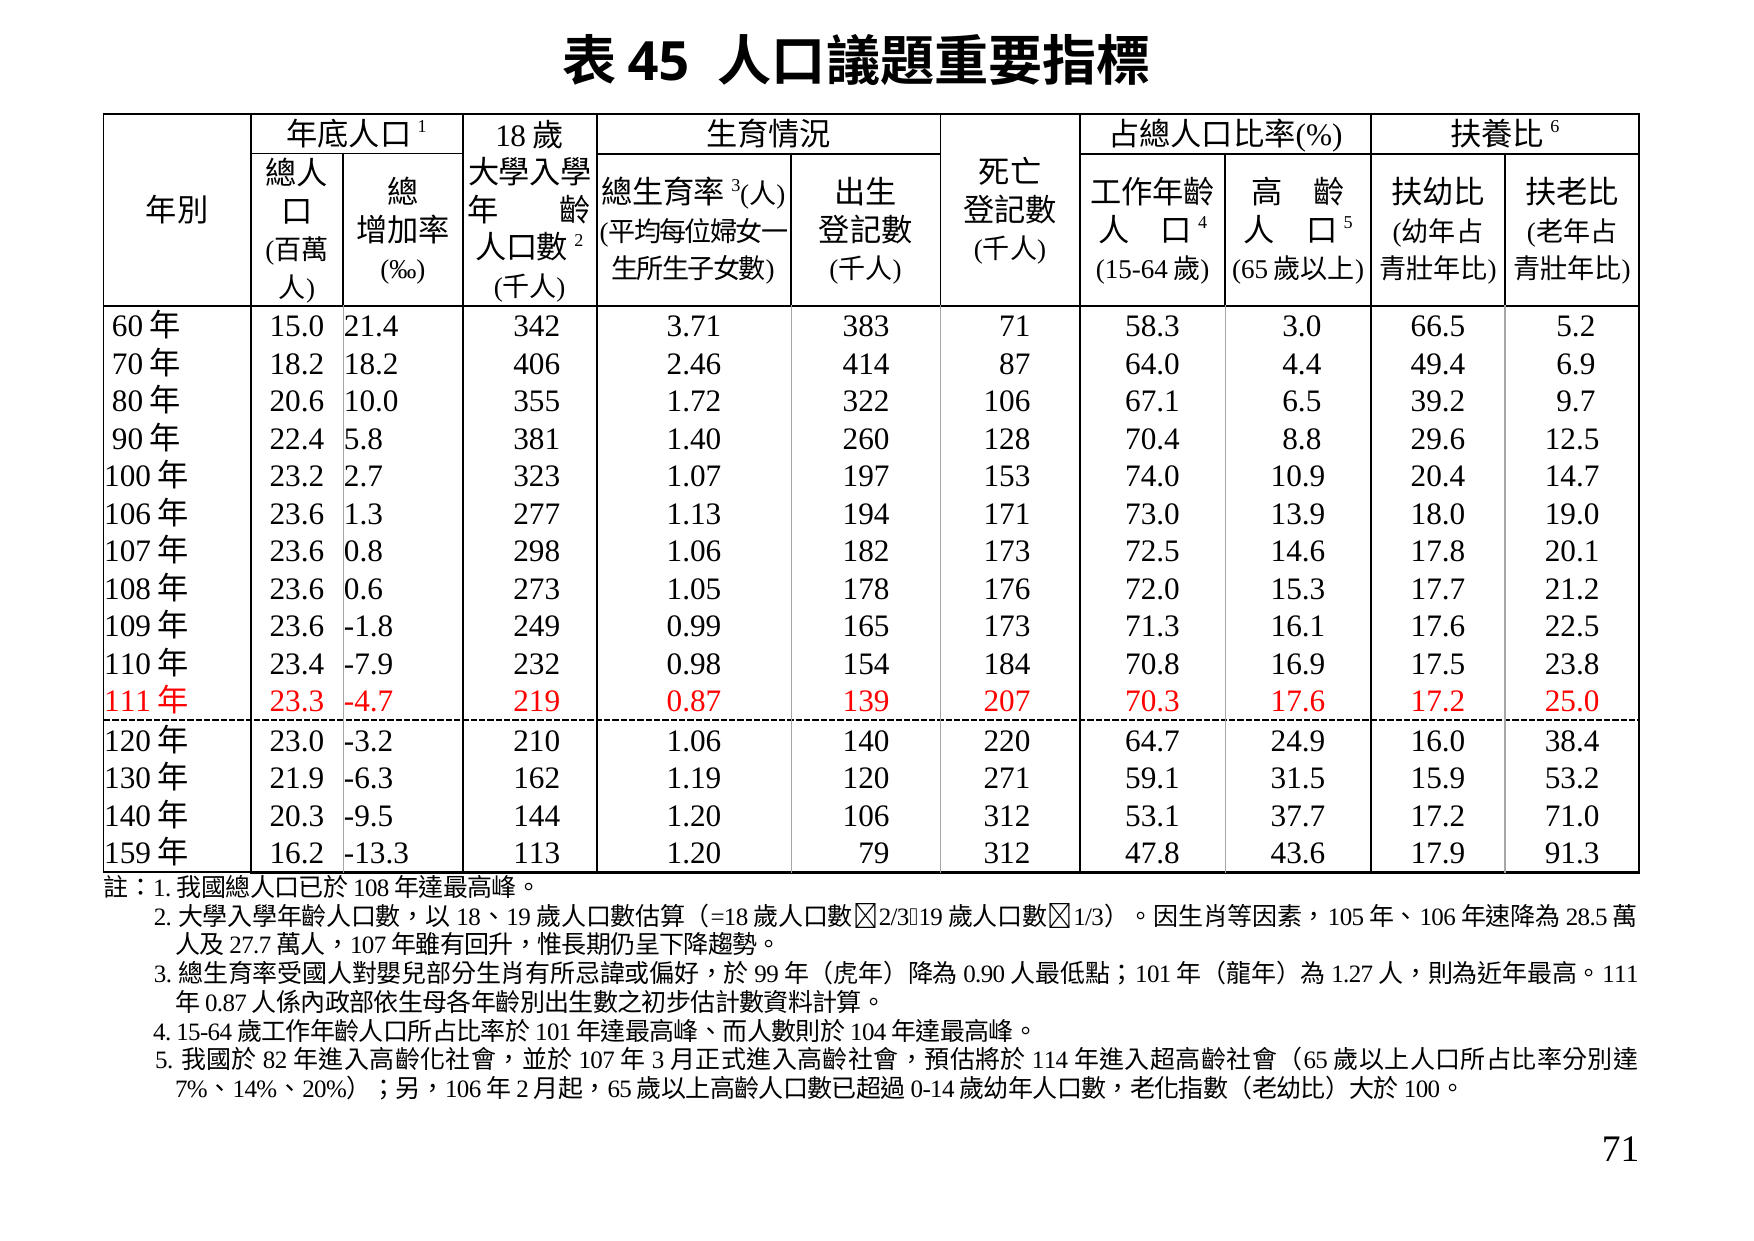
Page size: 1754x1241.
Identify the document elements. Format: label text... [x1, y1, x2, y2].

table_cell 154 [792, 644, 940, 682]
table_cell 1.13 [598, 494, 791, 532]
table_cell 72.5 [1081, 532, 1225, 569]
table_cell 15.9 [1372, 759, 1504, 796]
table_cell -3.2 [344, 719, 462, 759]
table_cell 73.0 [1081, 494, 1225, 532]
table_cell -4.7 [344, 682, 462, 719]
table_cell 120 [792, 759, 940, 796]
table_cell 90年 [104, 419, 250, 457]
table_cell 15.0 [252, 307, 343, 344]
table_cell 91.3 [1506, 834, 1638, 871]
table_cell 23.2 [252, 457, 343, 494]
table_cell 49.4 [1372, 344, 1504, 382]
table_cell 273 [464, 569, 596, 607]
table_cell 23.4 [252, 644, 343, 682]
table_cell 總人口 (百萬人) [252, 154, 342, 305]
subtitle 表45 人口議題重要指標 [74, 1, 1639, 113]
table_cell 20.3 [252, 796, 343, 834]
table_cell 414 [792, 344, 940, 382]
table_cell 5.2 [1506, 307, 1638, 344]
table_cell 66.5 [1372, 307, 1504, 344]
table_cell 38.4 [1506, 719, 1638, 759]
table_header 生育情況 [598, 115, 940, 153]
table_cell 106 [941, 382, 1079, 419]
table_cell 219 [464, 682, 596, 719]
table_cell 173 [941, 607, 1079, 644]
table_cell 74.0 [1081, 457, 1225, 494]
table_cell 23.6 [252, 532, 343, 569]
table_cell 210 [464, 719, 596, 759]
table_cell 207 [941, 682, 1079, 719]
table_cell 1.06 [598, 532, 791, 569]
table_cell 1.06 [598, 719, 791, 759]
table_cell 9.7 [1506, 382, 1638, 419]
table_cell 3.71 [598, 307, 791, 344]
table_cell 220 [941, 719, 1079, 759]
table_cell 140 [792, 719, 940, 759]
table_cell 64.7 [1081, 719, 1225, 759]
table_cell 21.2 [1506, 569, 1638, 607]
table_cell 23.6 [252, 607, 343, 644]
table_cell 139 [792, 682, 940, 719]
table_cell 67.1 [1081, 382, 1225, 419]
table_cell 18.2 [252, 344, 343, 382]
table_cell -6.3 [344, 759, 462, 796]
table_cell 176 [941, 569, 1079, 607]
table_cell 23.0 [252, 719, 343, 759]
table_cell 277 [464, 494, 596, 532]
table_cell 6.9 [1506, 344, 1638, 382]
table_cell 17.2 [1372, 796, 1504, 834]
table_cell 106年 [104, 494, 250, 532]
table_cell 184 [941, 644, 1079, 682]
table_cell 322 [792, 382, 940, 419]
table_cell 19.0 [1506, 494, 1638, 532]
text 註：1. 我國總人口已於108年達最高峰。 [103, 873, 1639, 902]
table_cell 1.05 [598, 569, 791, 607]
text 3. 總生育率受國人對嬰兒部分生肖有所忌諱或偏好，於99年（虎年）降為0.90人最低點；101年（龍年）為1.27人，則為近年最高。111年0.87人係內政部依生母各年齡別出生數之初步估計數資料計算。 [103, 960, 1639, 1017]
table_cell 59.1 [1081, 759, 1225, 796]
table_cell 312 [941, 834, 1079, 871]
table_cell -1.8 [344, 607, 462, 644]
table_cell 1.19 [598, 759, 791, 796]
table_cell 381 [464, 419, 596, 457]
table_cell 70.4 [1081, 419, 1225, 457]
table_cell 1.20 [598, 834, 791, 871]
table_cell 47.8 [1081, 834, 1225, 871]
table_cell 13.9 [1226, 494, 1370, 532]
text 4. 15-64歲工作年齡人口所占比率於101年達最高峰、而人數則於104年達最高峰。 [103, 1017, 1639, 1046]
table_cell 71.3 [1081, 607, 1225, 644]
table_cell 120年 [104, 719, 250, 759]
table_cell 70.8 [1081, 644, 1225, 682]
table_cell 72.0 [1081, 569, 1225, 607]
table_header 占總人口比率(%) [1081, 115, 1370, 153]
table_cell 10.9 [1226, 457, 1370, 494]
table_cell 140年 [104, 796, 250, 834]
table_cell 29.6 [1372, 419, 1504, 457]
table_cell 15.3 [1226, 569, 1370, 607]
table_cell 21.4 [344, 307, 462, 344]
table_cell 342 [464, 307, 596, 344]
table_cell 23.3 [252, 682, 343, 719]
table_cell -7.9 [344, 644, 462, 682]
table_cell 1.72 [598, 382, 791, 419]
table_cell 107年 [104, 532, 250, 569]
table_cell 1.40 [598, 419, 791, 457]
table_cell 249 [464, 607, 596, 644]
table_header 扶養比6 [1372, 115, 1638, 153]
table_cell 323 [464, 457, 596, 494]
table_cell 113 [464, 834, 596, 871]
table_cell 37.7 [1226, 796, 1370, 834]
table_cell 22.4 [252, 419, 343, 457]
table_cell 6.5 [1226, 382, 1370, 419]
table_cell 16.1 [1226, 607, 1370, 644]
table_cell 197 [792, 457, 940, 494]
table_header 死亡 登記數 (千人) [941, 115, 1079, 305]
table_cell 173 [941, 532, 1079, 569]
table_cell 64.0 [1081, 344, 1225, 382]
table_cell 18.2 [344, 344, 462, 382]
table_cell 0.98 [598, 644, 791, 682]
table_cell 16.2 [252, 834, 343, 871]
table_cell 17.9 [1372, 834, 1504, 871]
table_cell 0.99 [598, 607, 791, 644]
table_cell 298 [464, 532, 596, 569]
table_cell 20.6 [252, 382, 343, 419]
table_cell 14.6 [1226, 532, 1370, 569]
table_cell 1.3 [344, 494, 462, 532]
table_cell 0.8 [344, 532, 462, 569]
table_cell 194 [792, 494, 940, 532]
table_header 年底人口1 [252, 115, 462, 153]
table_header 18歲 大學入學 年 齡 人口數2 (千人) [464, 115, 596, 305]
table_cell 17.6 [1226, 682, 1370, 719]
table_cell 182 [792, 532, 940, 569]
table_cell 108年 [104, 569, 250, 607]
table_cell 12.5 [1506, 419, 1638, 457]
table_cell 2.7 [344, 457, 462, 494]
table_cell 31.5 [1226, 759, 1370, 796]
table_cell 162 [464, 759, 596, 796]
table_cell 17.5 [1372, 644, 1504, 682]
table_cell 16.0 [1372, 719, 1504, 759]
table_cell 高 齡 人 口5 (65歲以上) [1226, 155, 1370, 305]
table_cell 23.8 [1506, 644, 1638, 682]
table_cell 22.5 [1506, 607, 1638, 644]
table_cell 159年 [104, 834, 250, 871]
table_cell 1.07 [598, 457, 791, 494]
table_cell 總生育率3(人) (平均每位婦女一生所生子女數) [598, 155, 790, 305]
table_cell 總 增加率 (‰) [344, 154, 462, 305]
table_cell 3.0 [1226, 307, 1370, 344]
table_cell 260 [792, 419, 940, 457]
table_cell 10.0 [344, 382, 462, 419]
table_cell 111年 [104, 682, 250, 719]
table_cell 128 [941, 419, 1079, 457]
table_cell 18.0 [1372, 494, 1504, 532]
table_cell 406 [464, 344, 596, 382]
table_cell 17.6 [1372, 607, 1504, 644]
table_cell 20.4 [1372, 457, 1504, 494]
table_cell 16.9 [1226, 644, 1370, 682]
table_cell 71 [941, 307, 1079, 344]
table_cell -9.5 [344, 796, 462, 834]
table_cell 25.0 [1506, 682, 1638, 719]
table_cell -13.3 [344, 834, 462, 871]
table_cell 87 [941, 344, 1079, 382]
table_cell 106 [792, 796, 940, 834]
text 2. 大學入學年齡人口數，以18、19歲人口數估算（=18歲人口數2/319歲人口數1/3）。因生肖等因素，105年、106年速降為28.5萬人及27.7萬人，107年雖有回升，惟長期仍呈下降趨勢。 [103, 902, 1639, 960]
table_cell 24.9 [1226, 719, 1370, 759]
table_cell 79 [792, 834, 940, 871]
table_cell 23.6 [252, 494, 343, 532]
table_cell 383 [792, 307, 940, 344]
table_cell 312 [941, 796, 1079, 834]
table_cell 17.2 [1372, 682, 1504, 719]
table_cell 17.8 [1372, 532, 1504, 569]
table_cell 100年 [104, 457, 250, 494]
table_cell 20.1 [1506, 532, 1638, 569]
table_cell 60年 [104, 307, 250, 344]
table_cell 232 [464, 644, 596, 682]
table_cell 工作年齡人 口4 (15-64歲) [1081, 155, 1224, 305]
table_cell 出生 登記數 (千人) [792, 155, 940, 305]
table_cell 2.46 [598, 344, 791, 382]
table_cell 110年 [104, 644, 250, 682]
table_cell 17.7 [1372, 569, 1504, 607]
table_cell 130年 [104, 759, 250, 796]
table_cell 165 [792, 607, 940, 644]
table_header 年別 [104, 115, 250, 305]
table_cell 0.6 [344, 569, 462, 607]
table_cell 39.2 [1372, 382, 1504, 419]
table_cell 43.6 [1226, 834, 1370, 871]
table_cell 23.6 [252, 569, 343, 607]
table_cell 58.3 [1081, 307, 1225, 344]
table_cell 53.2 [1506, 759, 1638, 796]
table_cell 70.3 [1081, 682, 1225, 719]
table_cell 355 [464, 382, 596, 419]
table_cell 8.8 [1226, 419, 1370, 457]
table_cell 80年 [104, 382, 250, 419]
table_cell 14.7 [1506, 457, 1638, 494]
table_cell 4.4 [1226, 344, 1370, 382]
table_cell 5.8 [344, 419, 462, 457]
table_cell 70年 [104, 344, 250, 382]
table_cell 144 [464, 796, 596, 834]
table_cell 53.1 [1081, 796, 1225, 834]
table_cell 178 [792, 569, 940, 607]
table_cell 扶幼比 (幼年占 青壯年比) [1372, 155, 1504, 305]
table_cell 0.87 [598, 682, 791, 719]
table_cell 271 [941, 759, 1079, 796]
table_cell 21.9 [252, 759, 343, 796]
table_cell 71.0 [1506, 796, 1638, 834]
text 5. 我國於82年進入高齡化社會，並於107年3月正式進入高齡社會，預估將於114年進入超高齡社會（65歲以上人口所占比率分別達7%、14%、20%）；另，106年2月起，65歲以上高齡人口數已超過0-14歲幼年人口數，老化指數（老幼比）大於100。 [103, 1046, 1639, 1103]
table_cell 扶老比 (老年占 青壯年比) [1506, 155, 1638, 305]
table_cell 153 [941, 457, 1079, 494]
table_cell 1.20 [598, 796, 791, 834]
table_cell 109年 [104, 607, 250, 644]
table_cell 171 [941, 494, 1079, 532]
